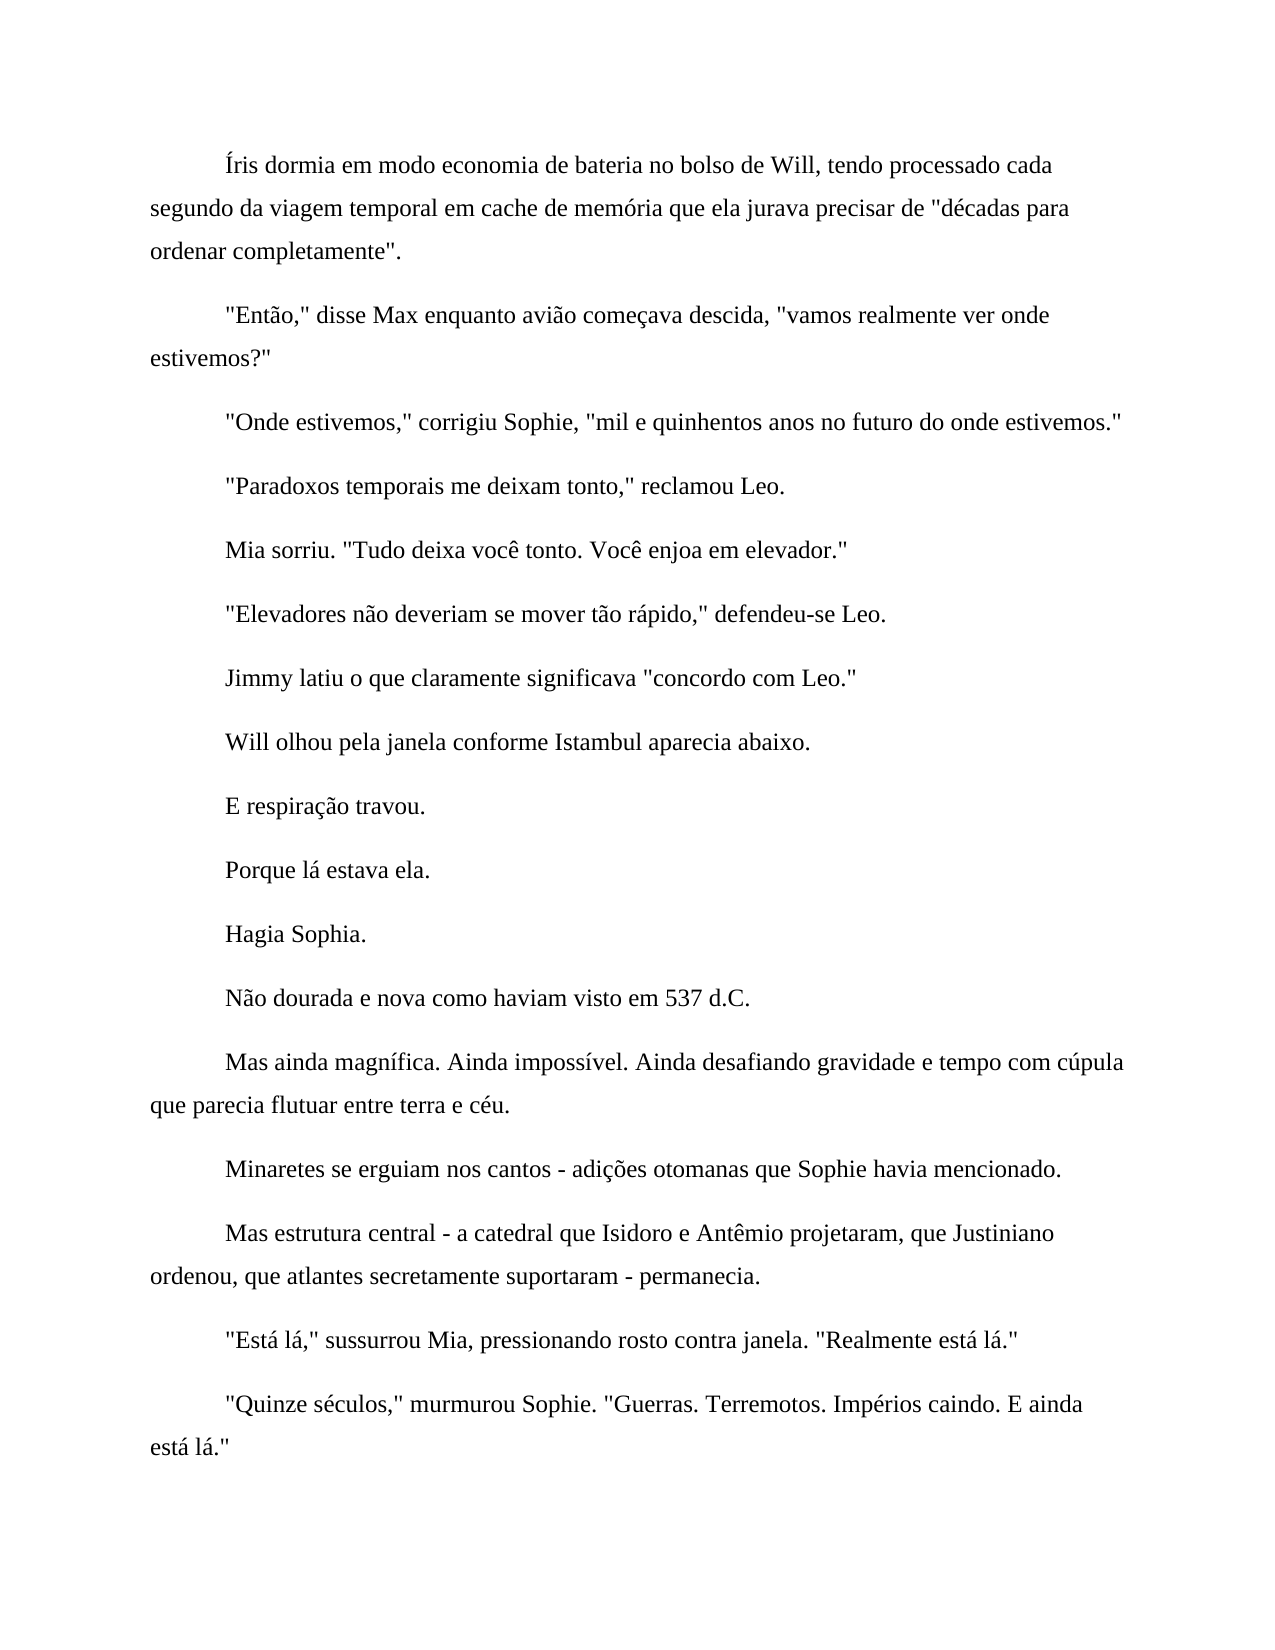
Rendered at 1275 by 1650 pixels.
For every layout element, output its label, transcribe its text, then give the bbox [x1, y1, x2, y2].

text Jimmy latiu o que claramente significava "concordo com Leo." [150, 663, 1125, 692]
text Mas ainda magnífica. Ainda impossível. Ainda desafiando gravidade e tempo com cúpula que parecia flutuar entre terra e céu. [150, 1047, 1125, 1119]
text "Paradoxos temporais me deixam tonto," reclamou Leo. [150, 471, 1125, 500]
text Íris dormia em modo economia de bateria no bolso de Will, tendo processado cada segundo da viagem temporal em cache de memória que ela jurava precisar de "décadas para ordenar completamente". [150, 150, 1125, 265]
text Hagia Sophia. [150, 919, 1125, 948]
text Não dourada e nova como haviam visto em 537 d.C. [150, 983, 1125, 1012]
text "Elevadores não deveriam se mover tão rápido," defendeu-se Leo. [150, 599, 1125, 628]
text Minaretes se erguiam nos cantos - adições otomanas que Sophie havia mencionado. [150, 1154, 1125, 1183]
text Porque lá estava ela. [150, 855, 1125, 884]
text Will olhou pela janela conforme Istambul aparecia abaixo. [150, 727, 1125, 756]
text Mia sorriu. "Tudo deixa você tonto. Você enjoa em elevador." [150, 535, 1125, 564]
text "Onde estivemos," corrigiu Sophie, "mil e quinhentos anos no futuro do onde estivemos." [150, 407, 1125, 436]
text Mas estrutura central - a catedral que Isidoro e Antêmio projetaram, que Justiniano ordenou, que atlantes secretamente suportaram - permanecia. [150, 1218, 1125, 1290]
text "Quinze séculos," murmurou Sophie. "Guerras. Terremotos. Impérios caindo. E ainda está lá." [150, 1389, 1125, 1461]
text "Então," disse Max enquanto avião começava descida, "vamos realmente ver onde estivemos?" [150, 300, 1125, 372]
text "Está lá," sussurrou Mia, pressionando rosto contra janela. "Realmente está lá." [150, 1325, 1125, 1354]
text E respiração travou. [150, 791, 1125, 820]
